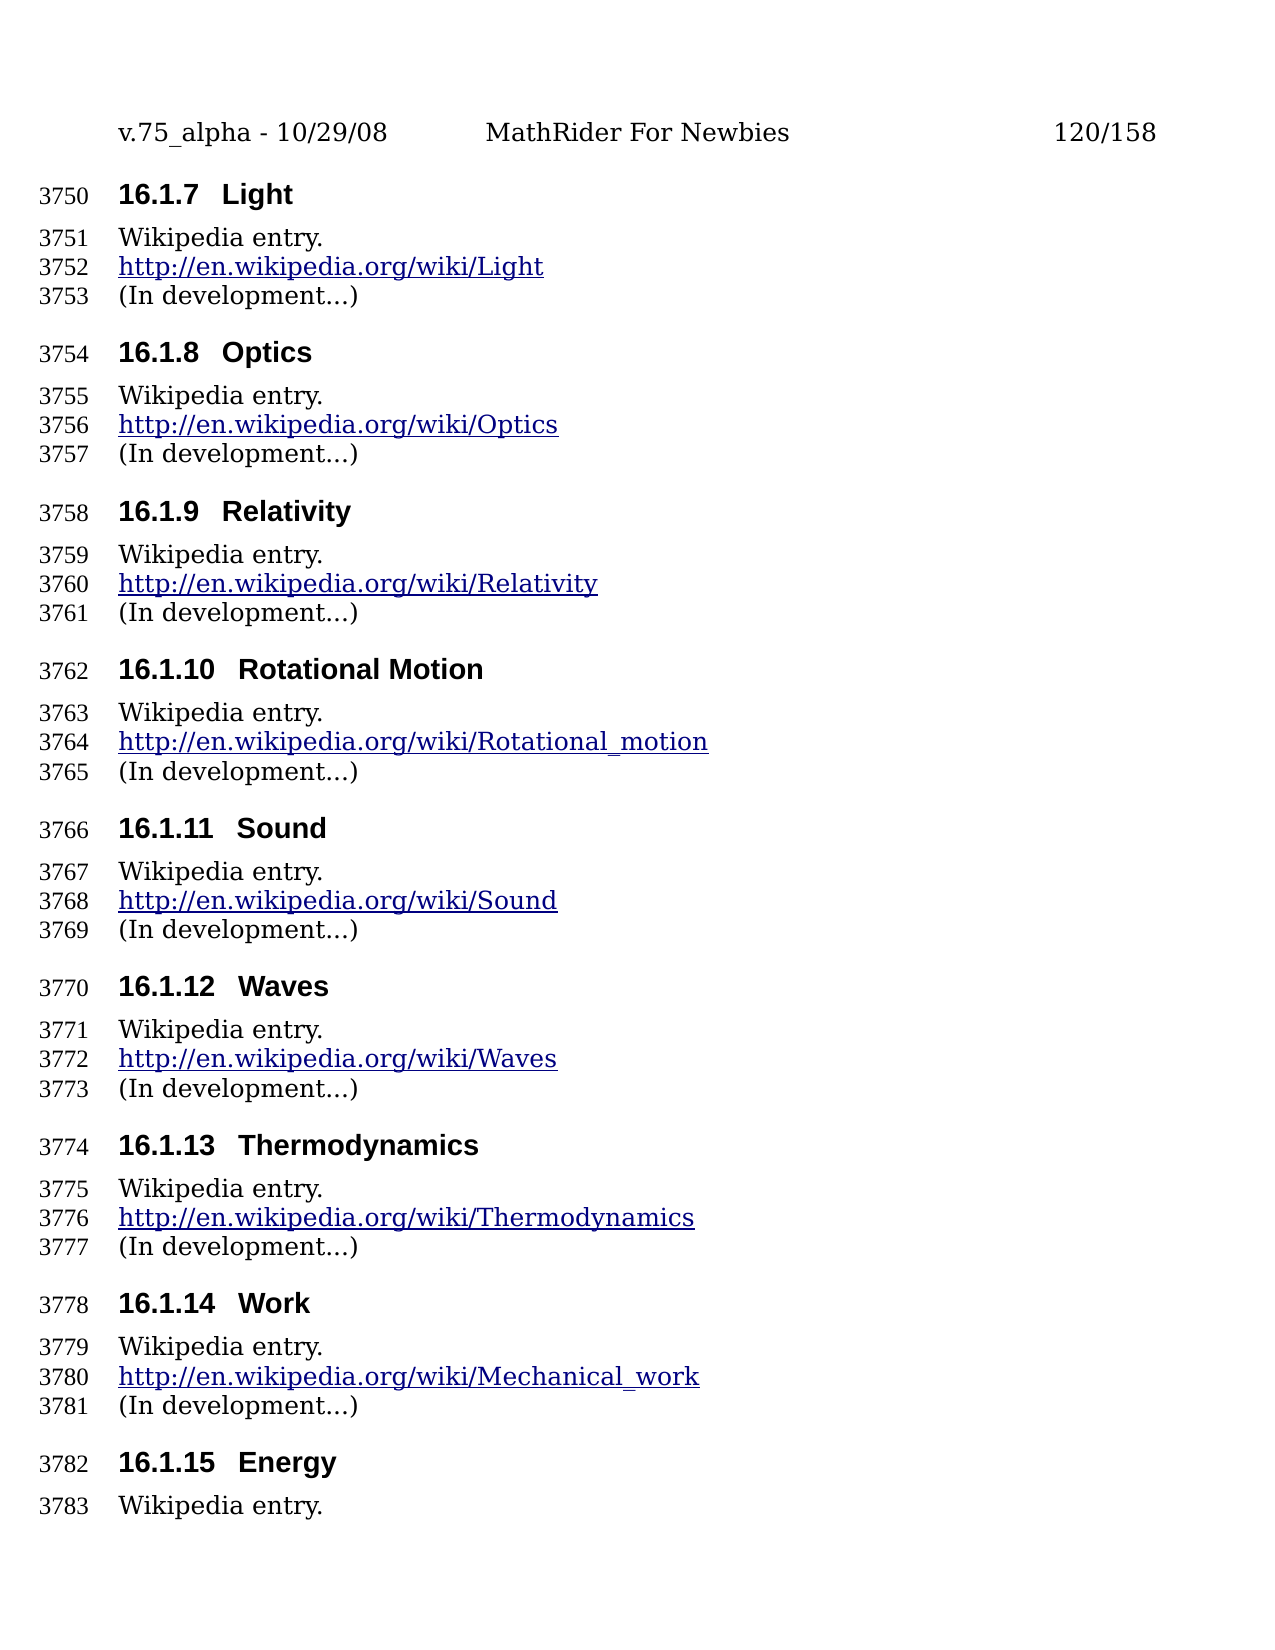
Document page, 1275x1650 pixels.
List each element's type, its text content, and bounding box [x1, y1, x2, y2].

text http://en.wikipedia.org/wiki/Mechanical_work [118, 1362, 1157, 1391]
text http://en.wikipedia.org/wiki/Waves [118, 1045, 1157, 1074]
text Wikipedia entry. [118, 1016, 1157, 1045]
text http://en.wikipedia.org/wiki/Relativity [118, 569, 1157, 598]
text http://en.wikipedia.org/wiki/Sound [118, 886, 1157, 915]
text Wikipedia entry. [118, 857, 1157, 886]
subtitle Thermodynamics [118, 1128, 1157, 1162]
text (In development...) [118, 1391, 1157, 1420]
text http://en.wikipedia.org/wiki/Light [118, 252, 1157, 281]
text (In development...) [118, 598, 1157, 627]
text Wikipedia entry. [118, 540, 1157, 569]
text (In development...) [118, 915, 1157, 944]
text Wikipedia entry. [118, 381, 1157, 411]
text Wikipedia entry. [118, 223, 1157, 252]
text Wikipedia entry. [118, 1333, 1157, 1362]
text Wikipedia entry. [118, 1491, 1157, 1520]
text (In development...) [118, 1232, 1157, 1262]
text (In development...) [118, 1074, 1157, 1103]
subtitle Light [118, 177, 1157, 210]
subtitle Work [118, 1287, 1157, 1320]
text Wikipedia entry. [118, 1174, 1157, 1203]
subtitle Energy [118, 1445, 1157, 1479]
subtitle Relativity [118, 494, 1157, 527]
text (In development...) [118, 440, 1157, 469]
text http://en.wikipedia.org/wiki/Rotational_motion [118, 728, 1157, 757]
text http://en.wikipedia.org/wiki/Optics [118, 411, 1157, 440]
subtitle Optics [118, 335, 1157, 369]
subtitle Sound [118, 811, 1157, 844]
subtitle Waves [118, 969, 1157, 1003]
subtitle Rotational Motion [118, 652, 1157, 686]
text http://en.wikipedia.org/wiki/Thermodynamics [118, 1203, 1157, 1232]
text (In development...) [118, 281, 1157, 310]
text (In development...) [118, 757, 1157, 786]
text Wikipedia entry. [118, 698, 1157, 728]
